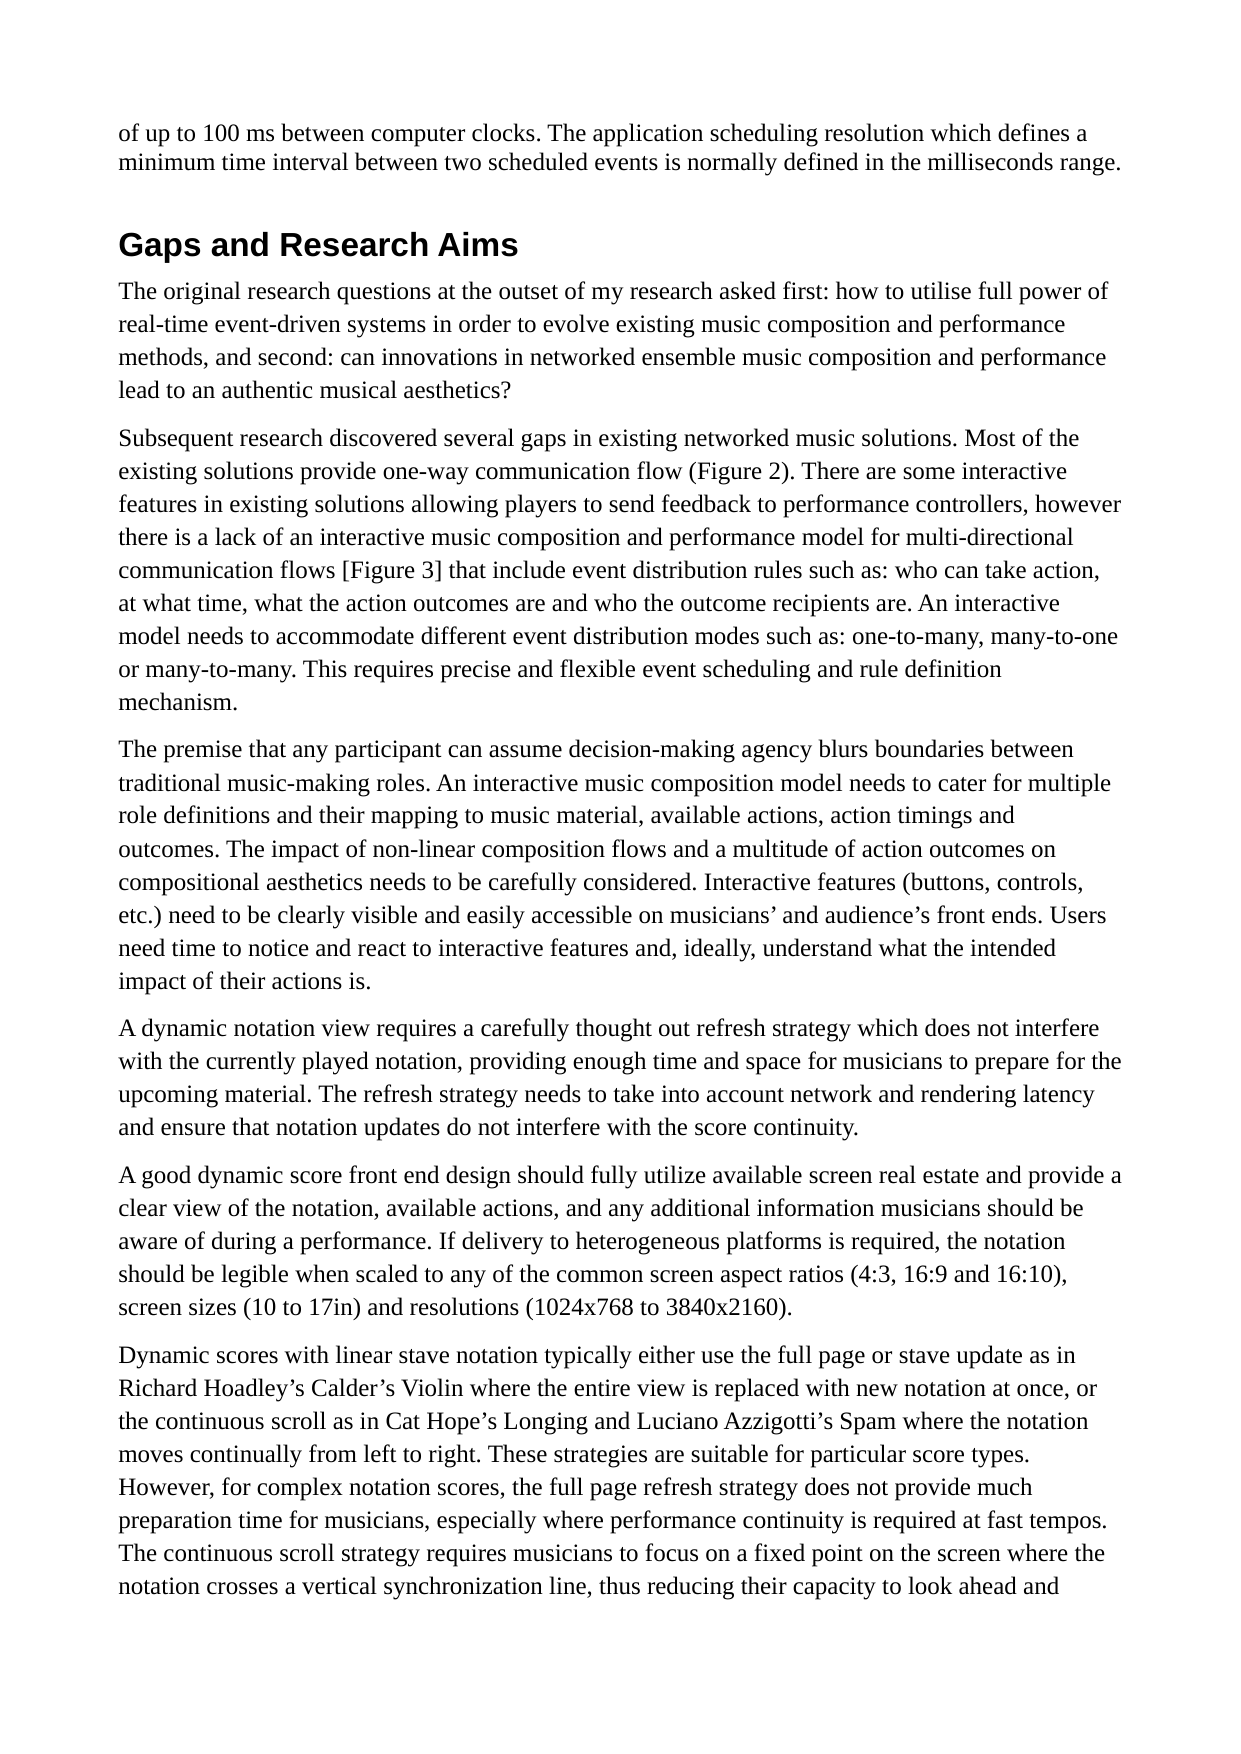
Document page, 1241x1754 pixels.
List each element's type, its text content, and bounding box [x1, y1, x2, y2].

text of up to 100 ms between computer clocks. The application scheduling resolution which defines a minimum time interval between two scheduled events is normally defined in the milliseconds range. [118, 118, 1122, 176]
subtitle Gaps and Research Aims [118, 225, 1122, 264]
text The premise that any participant can assume decision-making agency blurs boundaries between traditional music-making roles. An interactive music composition model needs to cater for multiple role definitions and their mapping to music material, available actions, action timings and outcomes. The impact of non-linear composition flows and a multitude of action outcomes on compositional aesthetics needs to be carefully considered. Interactive features (buttons, controls, etc.) need to be clearly visible and easily accessible on musicians’ and audience’s front ends. Users need time to notice and react to interactive features and, ideally, understand what the intended impact of their actions is. [118, 734, 1122, 994]
text Dynamic scores with linear stave notation typically either use the full page or stave update as in Richard Hoadley’s Calder’s Violin where the entire view is replaced with new notation at once, or the continuous scroll as in Cat Hope’s Longing and Luciano Azzigotti’s Spam where the notation moves continually from left to right. These strategies are suitable for particular score types. However, for complex notation scores, the full page refresh strategy does not provide much preparation time for musicians, especially where performance continuity is required at fast tempos. The continuous scroll strategy requires musicians to focus on a fixed point on the screen where the notation crosses a vertical synchronization line, thus reducing their capacity to look ahead and [118, 1340, 1122, 1599]
text A dynamic notation view requires a carefully thought out refresh strategy which does not interfere with the currently played notation, providing enough time and space for musicians to prepare for the upcoming material. The refresh strategy needs to take into account network and rendering latency and ensure that notation updates do not interfere with the score continuity. [118, 1013, 1122, 1141]
text The original research questions at the outset of my research asked first: how to utilise full power of real-time event-driven systems in order to evolve existing music composition and performance methods, and second: can innovations in networked ensemble music composition and performance lead to an authentic musical aesthetics? [118, 276, 1122, 404]
text Subsequent research discovered several gaps in existing networked music solutions. Most of the existing solutions provide one-way communication flow (Figure 2). There are some interactive features in existing solutions allowing players to send feedback to performance controllers, however there is a lack of an interactive music composition and performance model for multi-directional communication flows [Figure 3] that include event distribution rules such as: who can take action, at what time, what the action outcomes are and who the outcome recipients are. An interactive model needs to accommodate different event distribution modes such as: one-to-many, many-to-one or many-to-many. This requires precise and flexible event scheduling and rule definition mechanism. [118, 423, 1122, 716]
text A good dynamic score front end design should fully utilize available screen real estate and provide a clear view of the notation, available actions, and any additional information musicians should be aware of during a performance. If delivery to heterogeneous platforms is required, the notation should be legible when scaled to any of the common screen aspect ratios (4:3, 16:9 and 16:10), screen sizes (10 to 17in) and resolutions (1024x768 to 3840x2160). [118, 1160, 1122, 1321]
